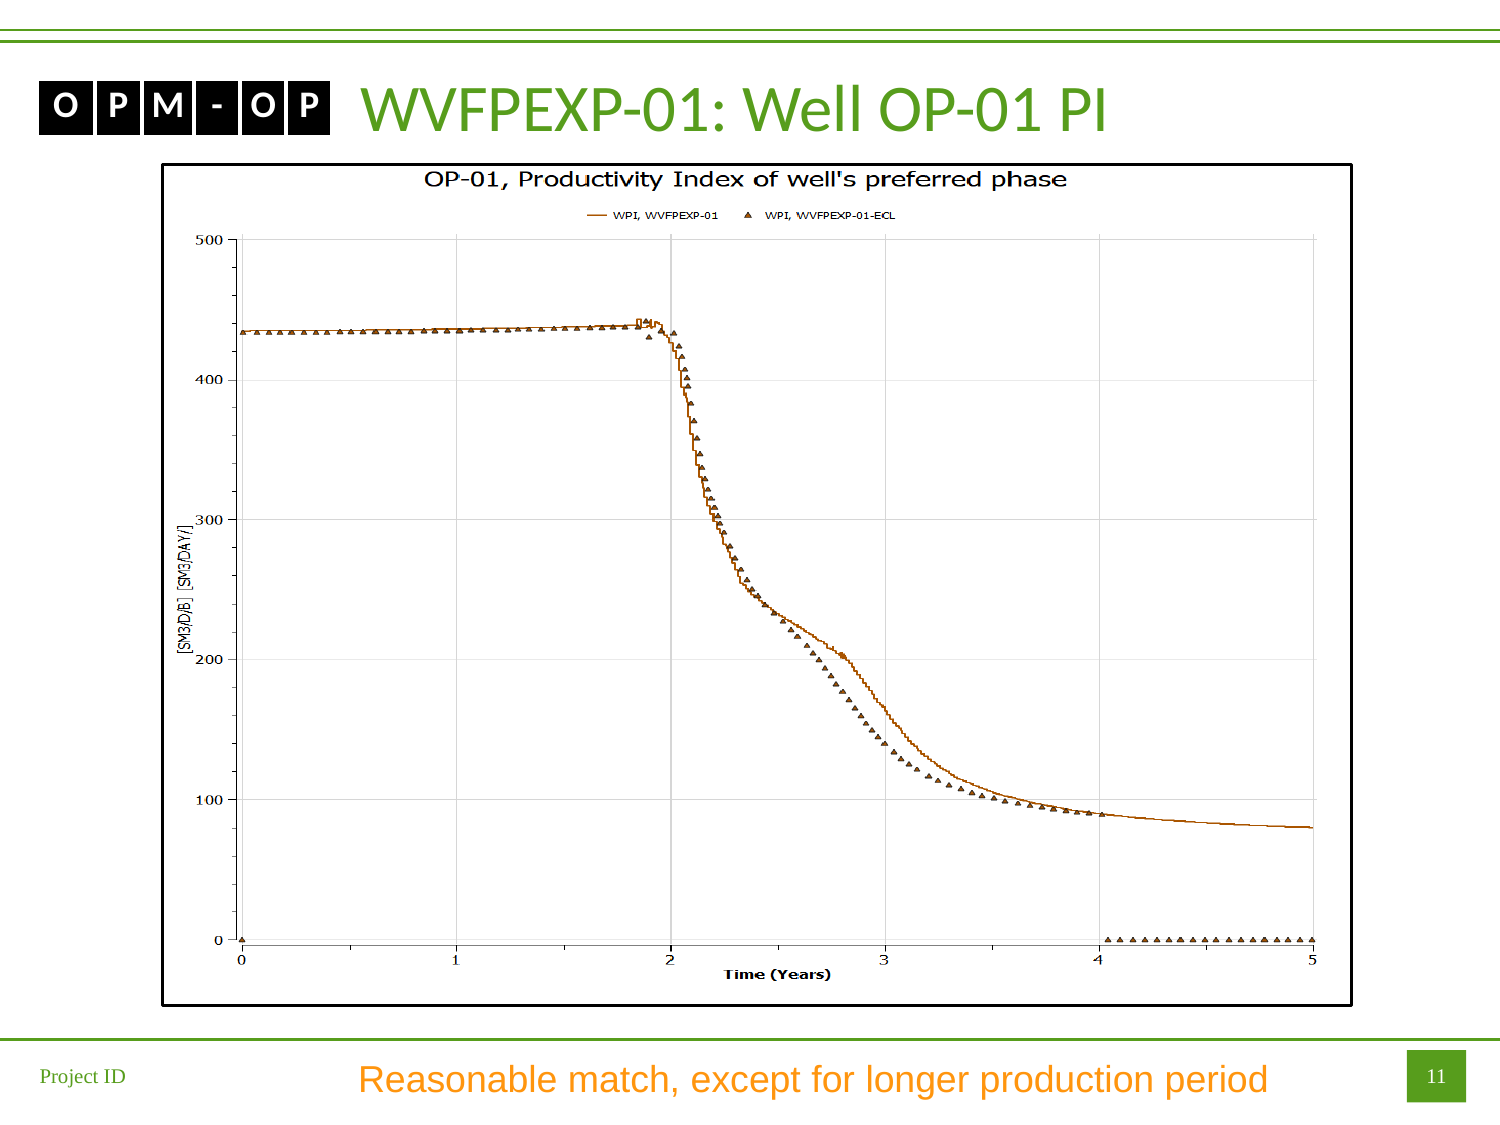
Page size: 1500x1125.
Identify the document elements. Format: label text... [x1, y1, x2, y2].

picture [163, 165, 1350, 1004]
text_box Reasonable match, except for longer production period [268, 1051, 1360, 1109]
title WVFPEXP-01: Well OP-01 PI [360, 77, 1425, 153]
